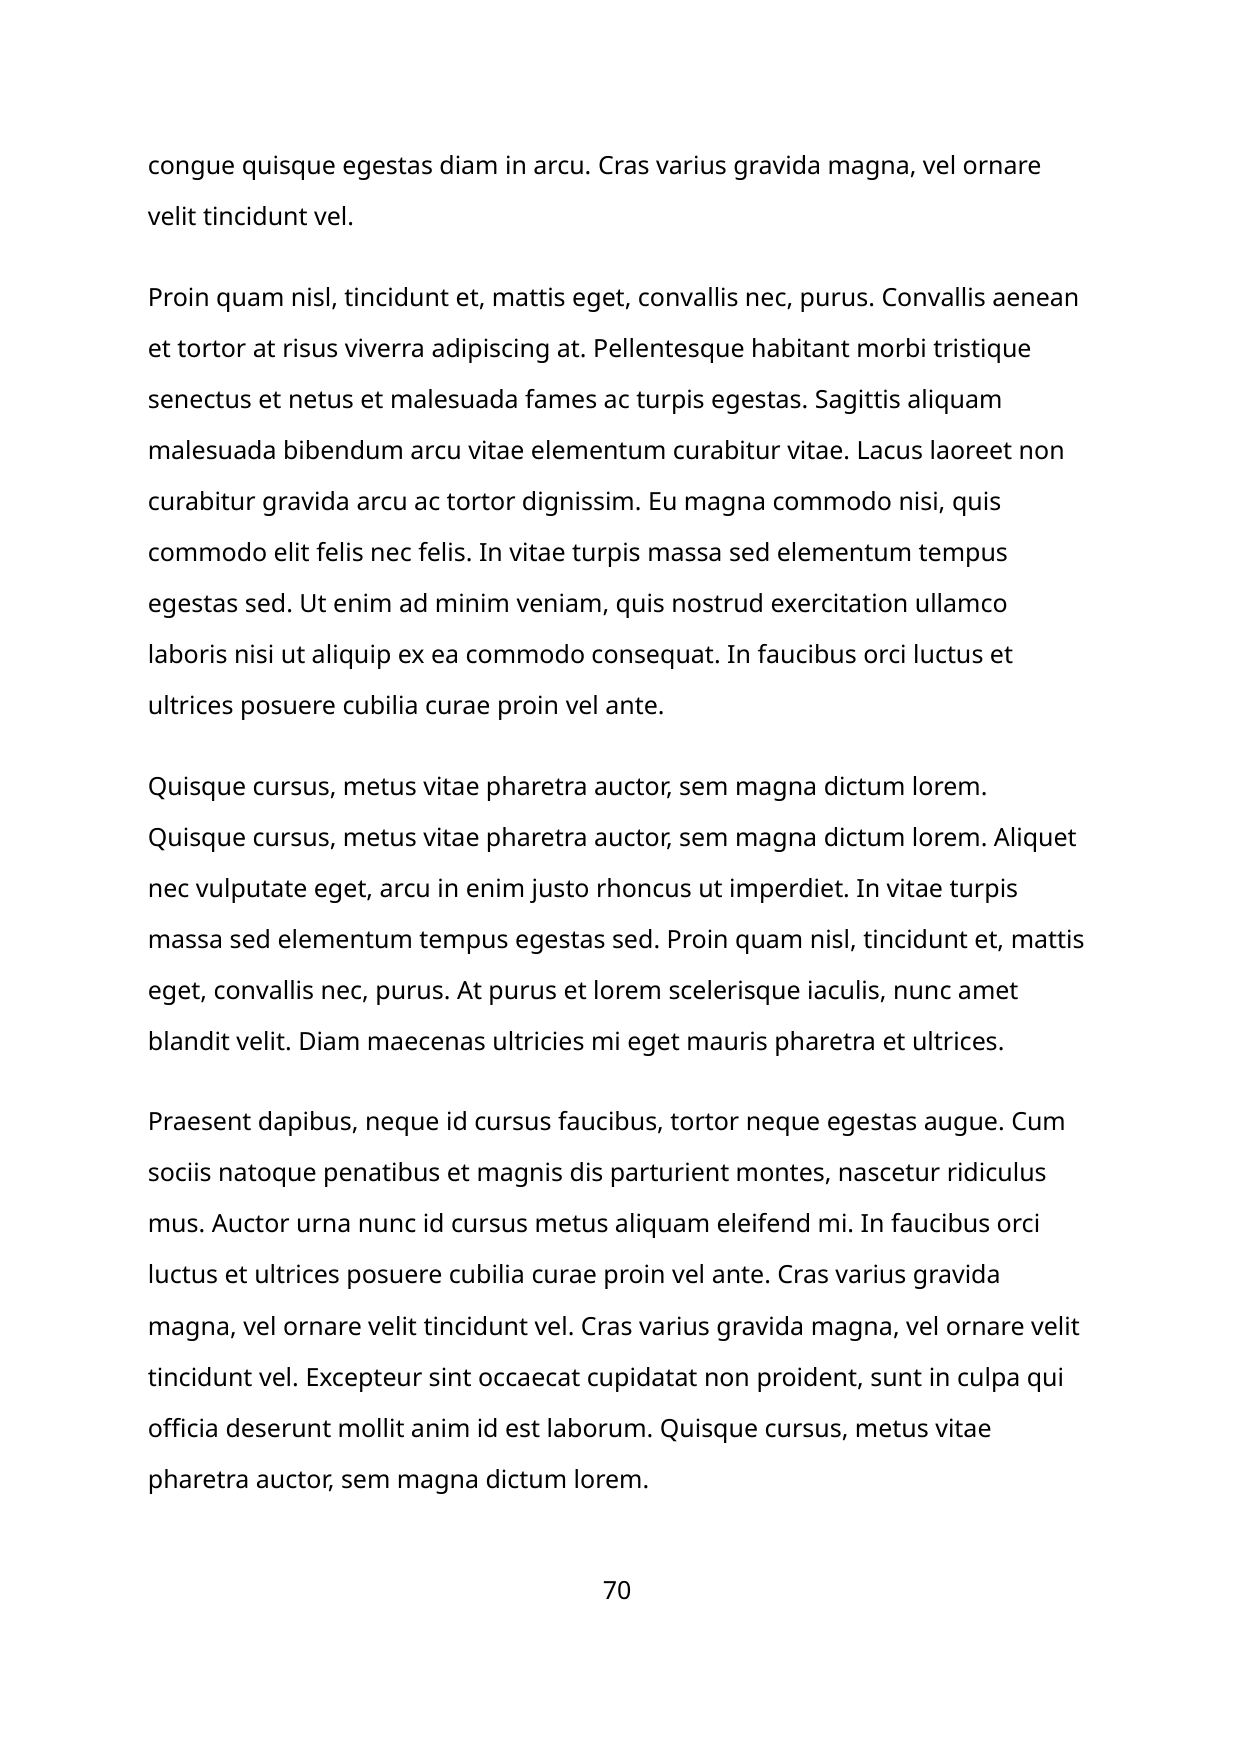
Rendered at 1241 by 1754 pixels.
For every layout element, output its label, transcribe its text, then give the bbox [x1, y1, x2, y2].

text Proin quam nisl, tincidunt et, mattis eget, convallis nec, purus. Convallis aenean et tortor at risus viverra adipiscing at. Pellentesque habitant morbi tristique senectus et netus et malesuada fames ac turpis egestas. Sagittis aliquam malesuada bibendum arcu vitae elementum curabitur vitae. Lacus laoreet non curabitur gravida arcu ac tortor dignissim. Eu magna commodo nisi, quis commodo elit felis nec felis. In vitae turpis massa sed elementum tempus egestas sed. Ut enim ad minim veniam, quis nostrud exercitation ullamco laboris nisi ut aliquip ex ea commodo consequat. In faucibus orci luctus et ultrices posuere cubilia curae proin vel ante. [148, 279, 1093, 722]
text Quisque cursus, metus vitae pharetra auctor, sem magna dictum lorem. Quisque cursus, metus vitae pharetra auctor, sem magna dictum lorem. Aliquet nec vulputate eget, arcu in enim justo rhoncus ut imperdiet. In vitae turpis massa sed elementum tempus egestas sed. Proin quam nisl, tincidunt et, mattis eget, convallis nec, purus. At purus et lorem scelerisque iaculis, nunc amet blandit velit. Diam maecenas ultricies mi eget mauris pharetra et ultrices. [148, 768, 1093, 1057]
text congue quisque egestas diam in arcu. Cras varius gravida magna, vel ornare velit tincidunt vel. [148, 148, 1093, 233]
text Praesent dapibus, neque id cursus faucibus, tortor neque egestas augue. Cum sociis natoque penatibus et magnis dis parturient montes, nascetur ridiculus mus. Auctor urna nunc id cursus metus aliquam eleifend mi. In faucibus orci luctus et ultrices posuere cubilia curae proin vel ante. Cras varius gravida magna, vel ornare velit tincidunt vel. Cras varius gravida magna, vel ornare velit tincidunt vel. Excepteur sint occaecat cupidatat non proident, sunt in culpa qui officia deserunt mollit anim id est laborum. Quisque cursus, metus vitae pharetra auctor, sem magna dictum lorem. [148, 1104, 1093, 1495]
